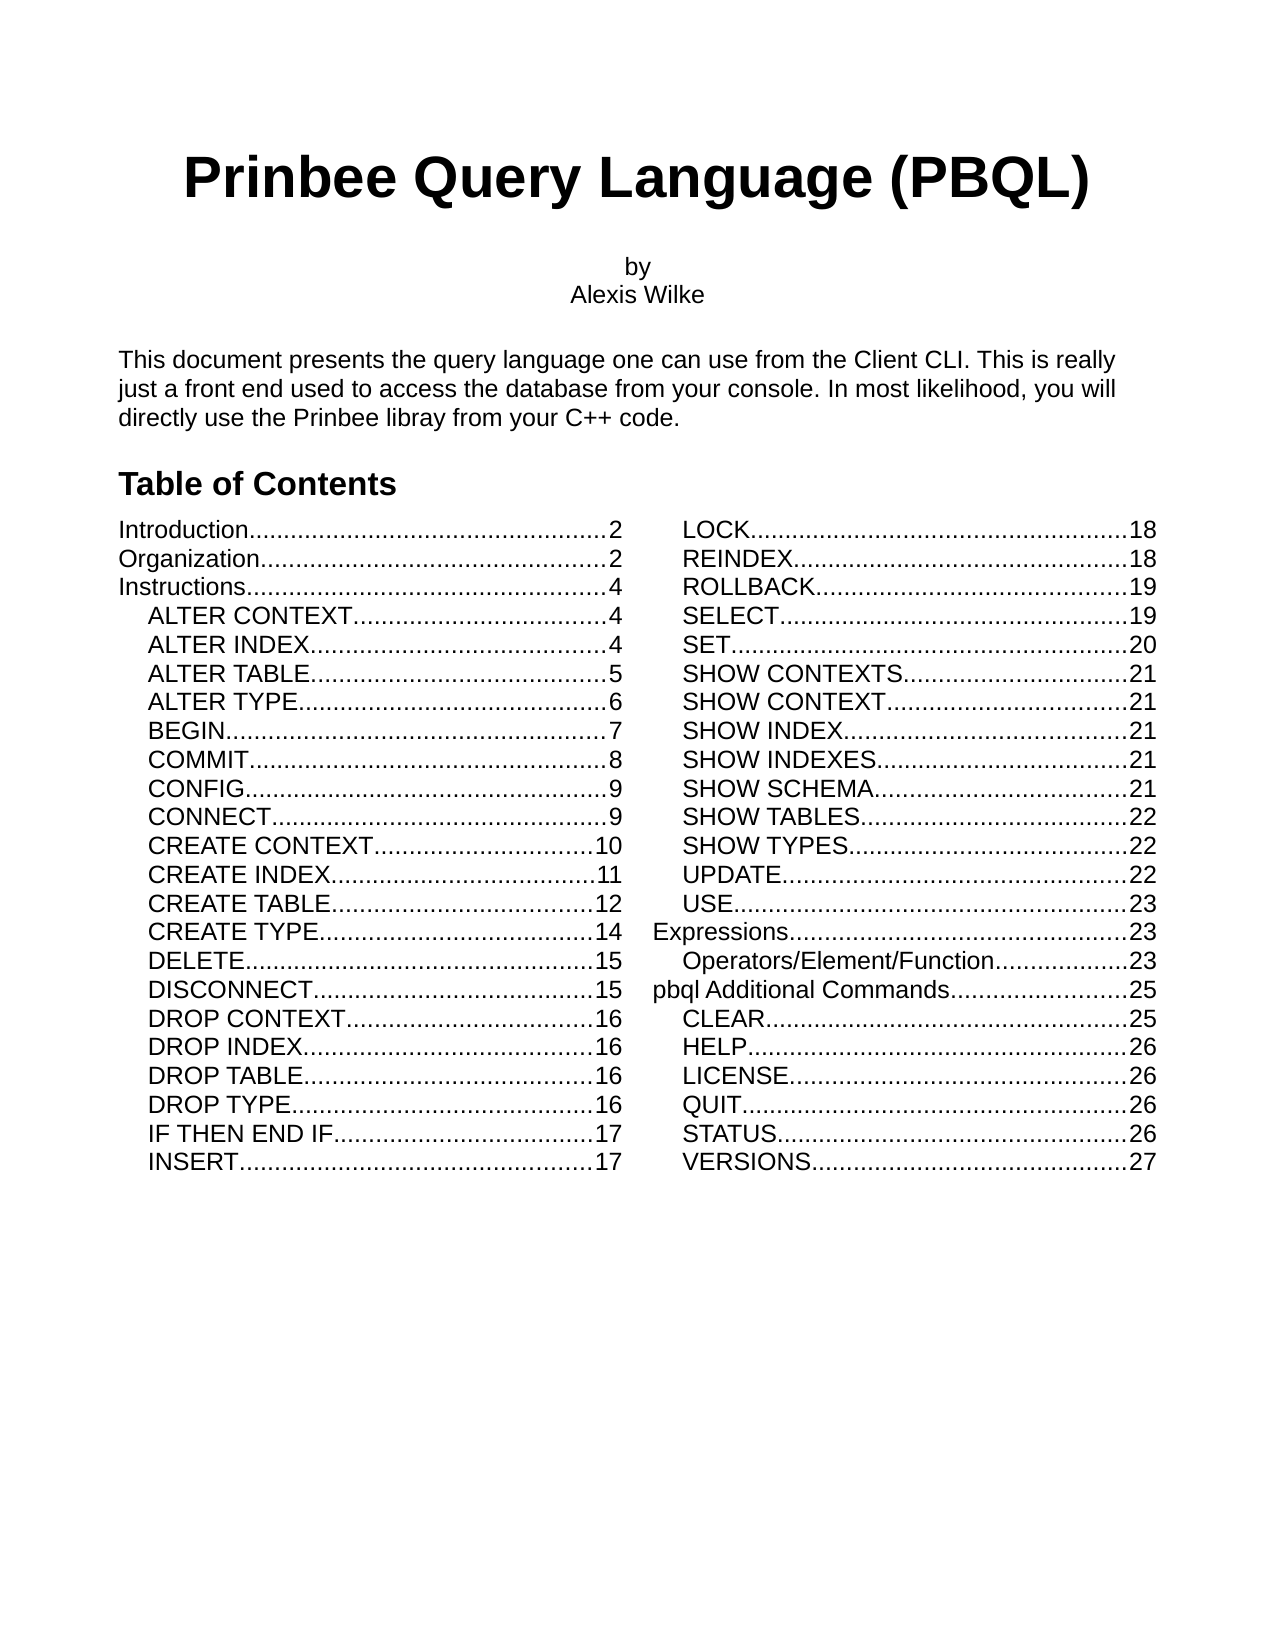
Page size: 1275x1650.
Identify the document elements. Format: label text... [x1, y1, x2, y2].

text CONNECT 9 [148, 802, 622, 831]
text LICENSE 26 [682, 1061, 1157, 1090]
text DISCONNECT 15 [148, 975, 622, 1004]
text Organization 2 [118, 544, 622, 572]
text CREATE CONTEXT 10 [148, 831, 622, 860]
text SHOW CONTEXTS 21 [682, 659, 1157, 687]
text USE 23 [682, 889, 1157, 917]
text Instructions 4 [118, 572, 622, 601]
text by Alexis Wilke [118, 251, 1157, 309]
title Prinbee Query Language (PBQL) [118, 143, 1157, 210]
text SHOW INDEX 21 [682, 716, 1157, 745]
text QUIT 26 [682, 1090, 1157, 1119]
text Introduction 2 [118, 515, 622, 544]
text ALTER TYPE 6 [148, 687, 622, 716]
text CLEAR 25 [682, 1004, 1157, 1032]
text Operators/Element/Function 23 [682, 946, 1157, 975]
text IF THEN END IF 17 [148, 1119, 622, 1147]
text ALTER TABLE 5 [148, 659, 622, 687]
text INSERT 17 [148, 1147, 622, 1176]
text ROLLBACK 19 [682, 572, 1157, 601]
text VERSIONS 27 [682, 1147, 1157, 1176]
text DROP TYPE 16 [148, 1090, 622, 1119]
text CREATE INDEX 11 [148, 860, 622, 889]
text HELP 26 [682, 1032, 1157, 1061]
text CREATE TABLE 12 [148, 889, 622, 917]
text This document presents the query language one can use from the Client CLI. This is really just a front end used to access the database from your console. In most likelihood, you will directly use the Prinbee libray from your C++ code. [118, 345, 1157, 431]
subtitle Table of Contents [118, 464, 1157, 502]
text SHOW CONTEXT 21 [682, 687, 1157, 716]
text CONFIG 9 [148, 774, 622, 802]
text pbql Additional Commands 25 [652, 975, 1157, 1004]
text SELECT 19 [682, 601, 1157, 630]
text DROP CONTEXT 16 [148, 1004, 622, 1032]
text COMMIT 8 [148, 745, 622, 774]
text CREATE TYPE 14 [148, 917, 622, 946]
text DROP TABLE 16 [148, 1061, 622, 1090]
text ALTER INDEX 4 [148, 630, 622, 659]
text LOCK 18 [682, 515, 1157, 544]
text SHOW INDEXES 21 [682, 745, 1157, 774]
text SHOW TABLES 22 [682, 802, 1157, 831]
text DROP INDEX 16 [148, 1032, 622, 1061]
text ALTER CONTEXT 4 [148, 601, 622, 630]
text UPDATE 22 [682, 860, 1157, 889]
text DELETE 15 [148, 946, 622, 975]
text SHOW TYPES 22 [682, 831, 1157, 860]
text STATUS 26 [682, 1119, 1157, 1147]
text Expressions 23 [652, 917, 1157, 946]
text REINDEX 18 [682, 544, 1157, 572]
text SET 20 [682, 630, 1157, 659]
text BEGIN 7 [148, 716, 622, 745]
text SHOW SCHEMA 21 [682, 774, 1157, 802]
